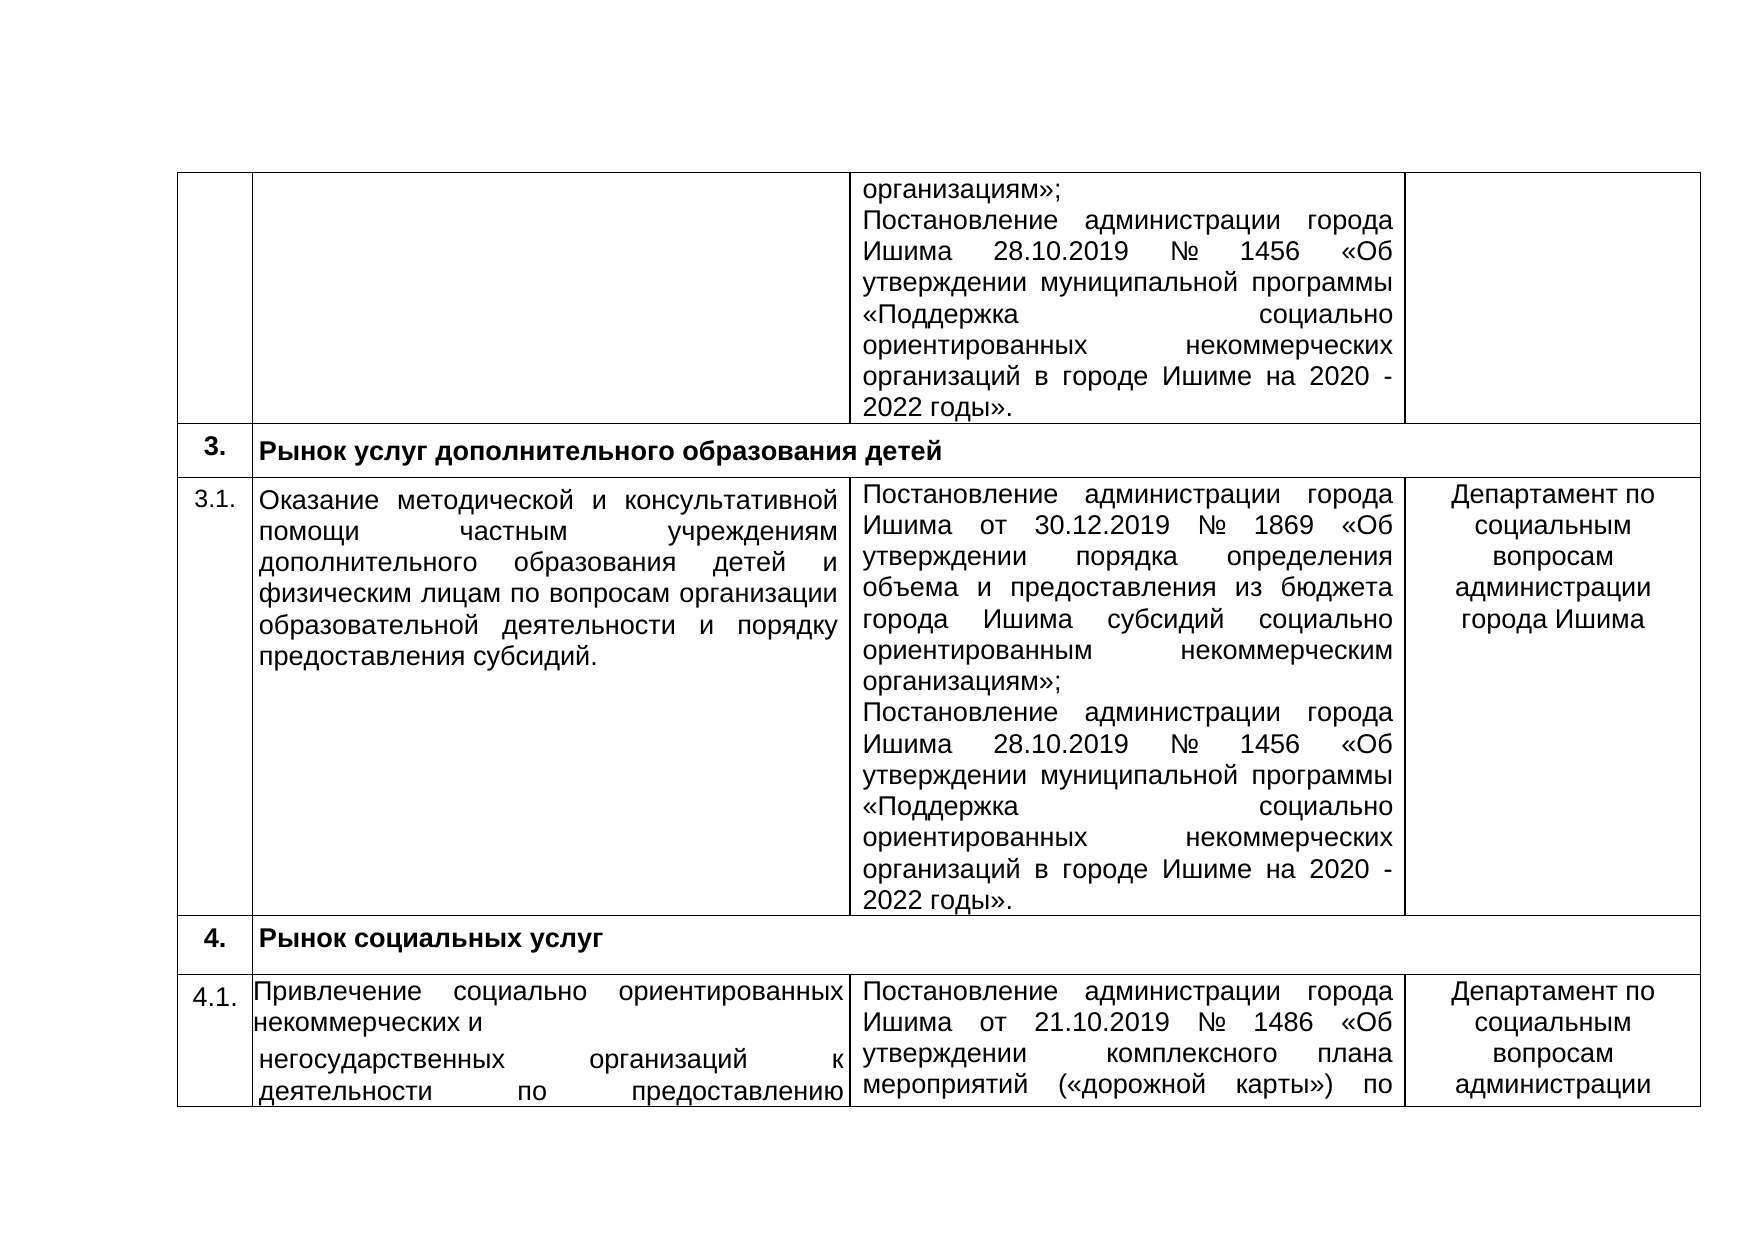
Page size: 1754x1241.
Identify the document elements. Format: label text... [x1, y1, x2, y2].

table_cell Постановление администрации города Ишима от 21.10.2019 № 1486 «Об утверждении комплексного плана мероприятий («дорожной карты») по [851, 975, 1404, 1106]
table_cell Департамент по социальным вопросам администрации города Ишима [1406, 478, 1700, 915]
table_cell Постановление администрации города Ишима от 30.12.2019 № 1869 «Об утверждении порядка определения объема и предоставления из бюджета города Ишима субсидий социально ориентированным некоммерческим организациям»; Постановление администрации города Ишима 28.10.2019 № 1456 «Об утверждении муниципальной программы «Поддержка социально ориентированных некоммерческих организаций в городе Ишиме на 2020 - 2022 годы». [851, 478, 1404, 915]
table_cell [253, 173, 849, 423]
table_cell организациям»; Постановление администрации города Ишима 28.10.2019 № 1456 «Об утверждении муниципальной программы «Поддержка социально ориентированных некоммерческих организаций в городе Ишиме на 2020 - 2022 годы». [851, 173, 1404, 423]
table_cell [178, 173, 252, 423]
table_cell Департамент по социальным вопросам администрации [1406, 975, 1700, 1106]
table_cell [1406, 173, 1700, 423]
table_cell Рынок социальных услуг [253, 916, 1700, 974]
table_cell 4. [178, 916, 252, 974]
table_cell 3. [178, 424, 252, 477]
table_cell Рынок услуг дополнительного образования детей [253, 424, 1700, 477]
table_cell Оказание методической и консультативной помощи частным учреждениям дополнительного образования детей и физическим лицам по вопросам организации образовательной деятельности и порядку предоставления субсидий. [253, 478, 849, 915]
table_cell Привлечение социально ориентированных некоммерческих и негосударственных организаций к деятельности по предоставлению [253, 975, 849, 1106]
table_cell 3.1. [178, 478, 252, 915]
table_cell 4.1. [178, 975, 252, 1106]
